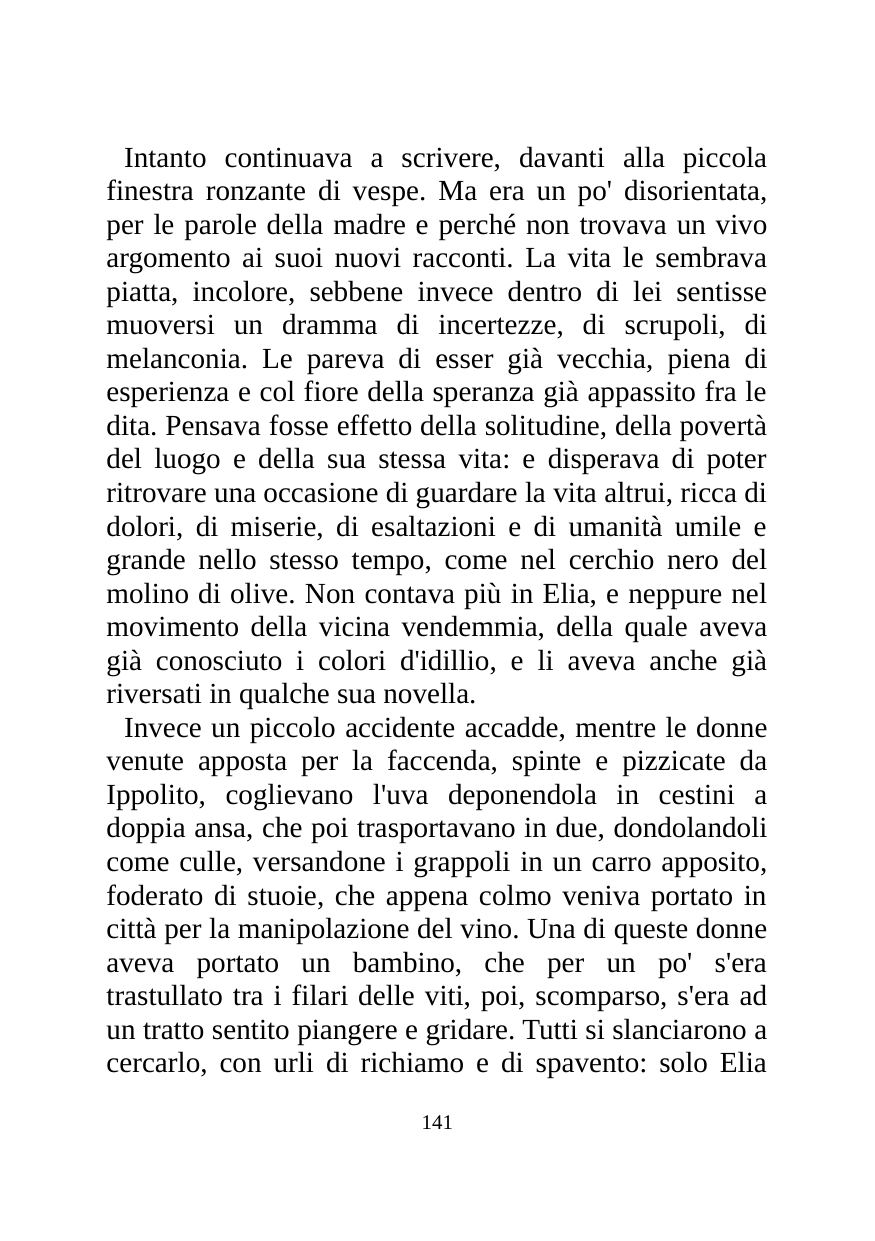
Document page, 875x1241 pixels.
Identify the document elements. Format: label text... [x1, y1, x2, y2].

text Intanto continuava a scrivere, davanti alla piccola finestra ronzante di vespe. Ma era un po' disorientata, per le parole della madre e perché non trovava un vivo argomento ai suoi nuovi racconti. La vita le sembrava piatta, incolore, sebbene invece dentro di lei sentisse muoversi un dramma di incertezze, di scrupoli, di melanconia. Le pareva di esser già vecchia, piena di esperienza e col fiore della speranza già appassito fra le dita. Pensava fosse effetto della solitudine, della povertà del luogo e della sua stessa vita: e disperava di poter ritrovare una occasione di guardare la vita altrui, ricca di dolori, di miserie, di esaltazioni e di umanità umile e grande nello stesso tempo, come nel cerchio nero del molino di olive. Non contava più in Elia, e neppure nel movimento della vicina vendemmia, della quale aveva già conosciuto i colori d'idillio, e li aveva anche già riversati in qualche sua novella. [106, 140, 768, 710]
text Invece un piccolo accidente accadde, mentre le donne venute apposta per la faccenda, spinte e pizzicate da Ippolito, coglievano l'uva deponendola in cestini a doppia ansa, che poi trasportavano in due, dondolandoli come culle, versandone i grappoli in un carro apposito, foderato di stuoie, che appena colmo veniva portato in città per la manipolazione del vino. Una di queste donne aveva portato un bambino, che per un po' s'era trastullato tra i filari delle viti, poi, scomparso, s'era ad un tratto sentito piangere e gridare. Tutti si slanciarono a cercarlo, con urli di richiamo e di spavento: solo Elia [106, 710, 768, 1079]
